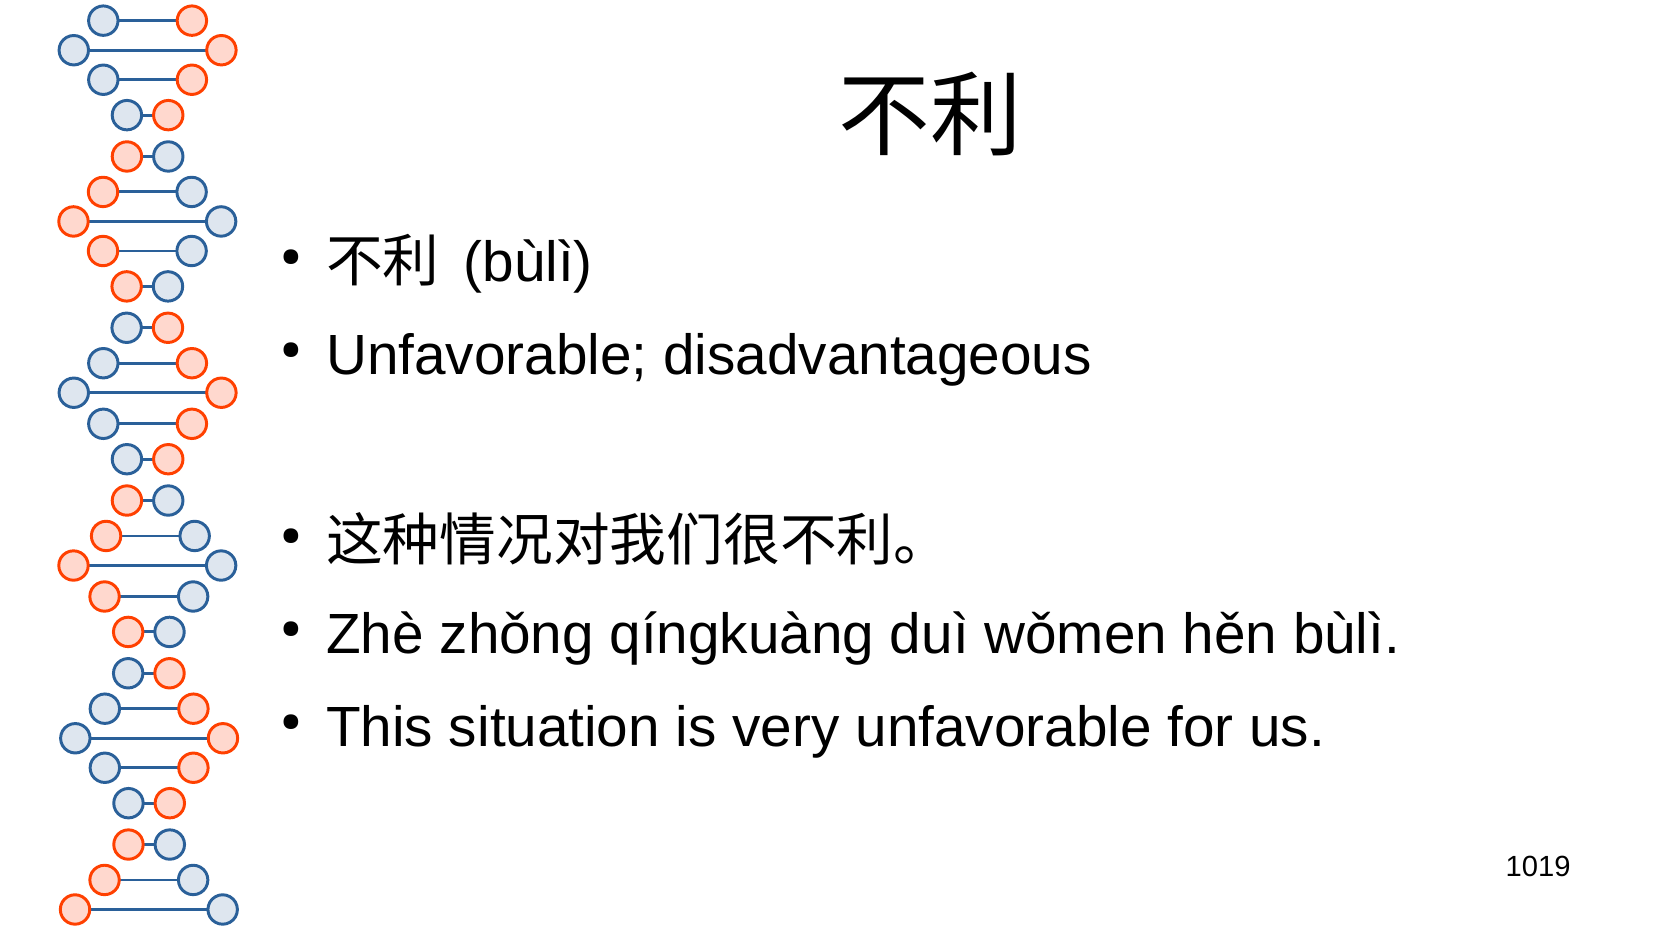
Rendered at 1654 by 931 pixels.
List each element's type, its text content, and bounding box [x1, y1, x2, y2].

list 不利 (bùlì) Unfavorable; disadvantageous 这种情况对我们很不利。 Zhè zhǒng qíngkuàng duì wǒmen hěn bùlì. This situation is very unfavorable for us. [265, 224, 1595, 764]
title 不利 [265, 35, 1595, 189]
